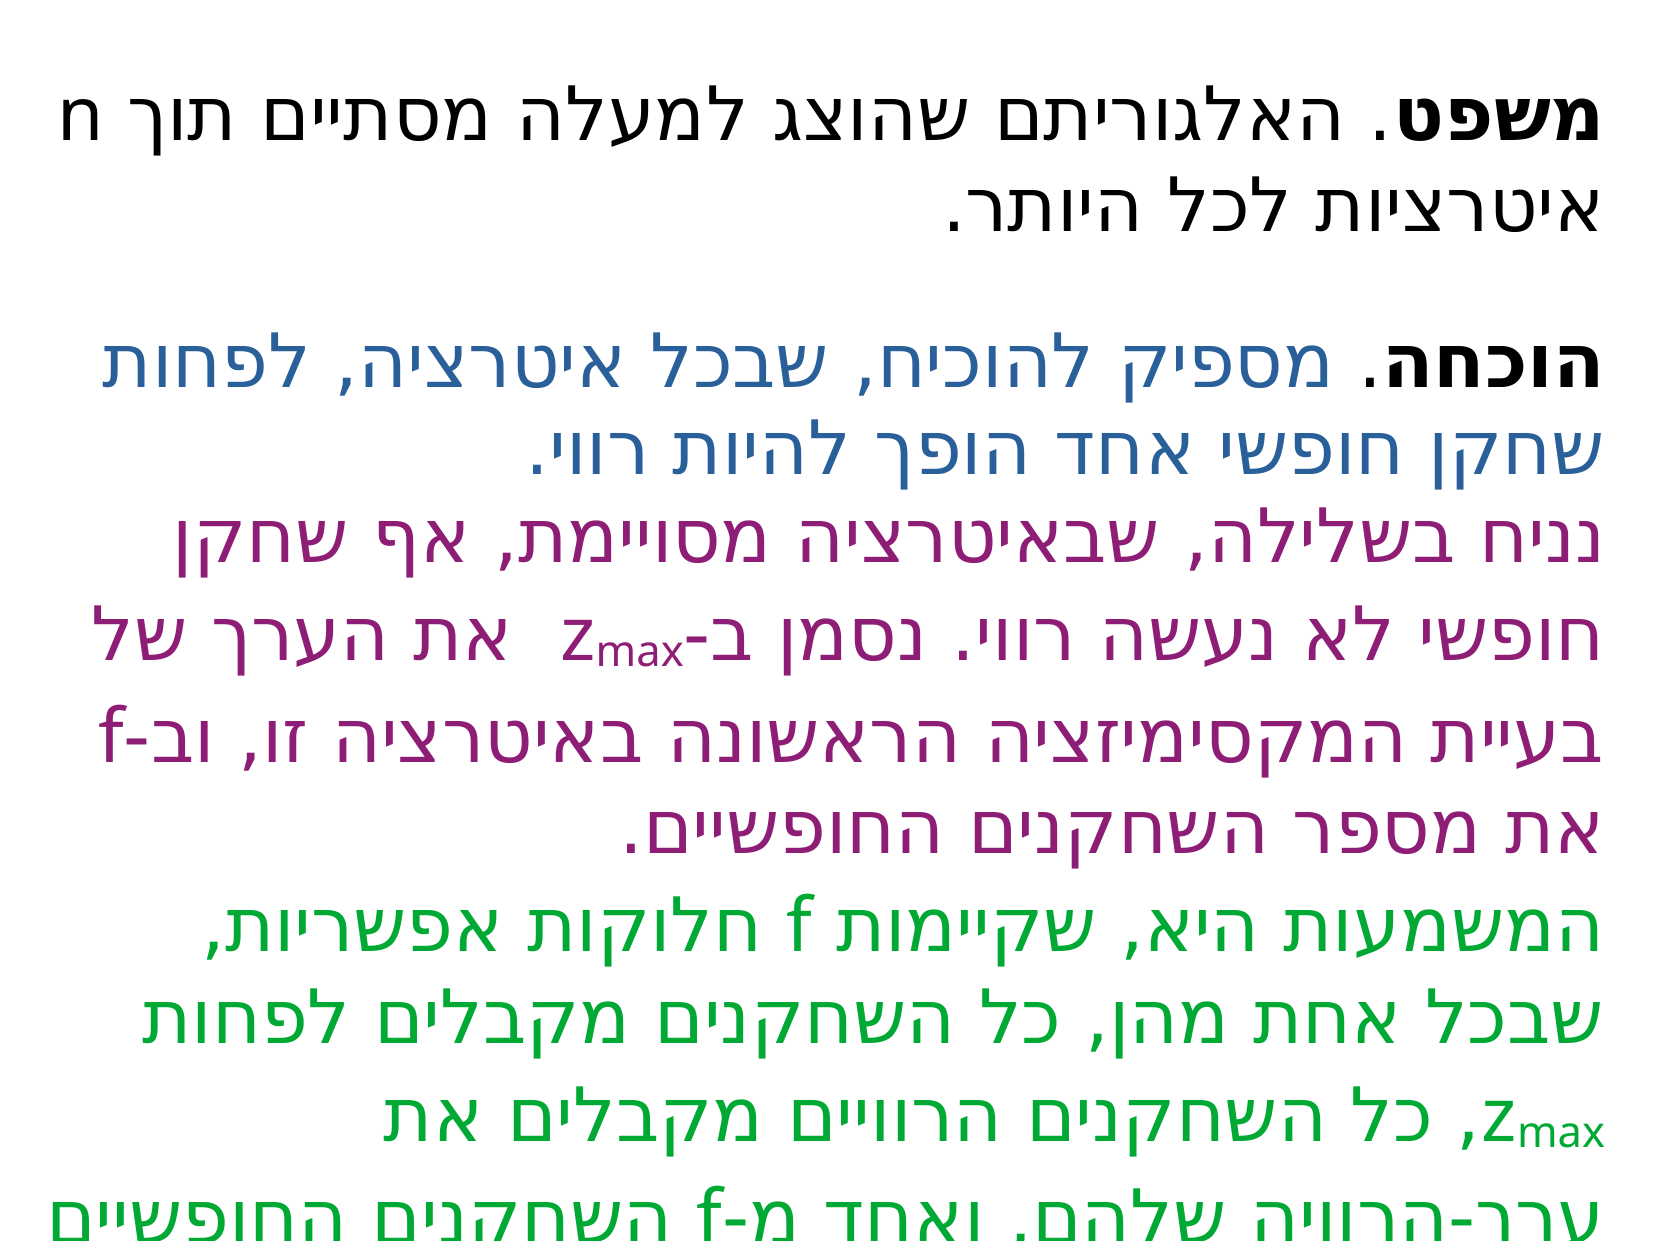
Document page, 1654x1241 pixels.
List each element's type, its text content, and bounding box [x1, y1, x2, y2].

text_box משפט. האלגוריתם שהוצג למעלה מסתיים תוך n איטרציות לכל היותר. הוכחה. מספיק להוכיח, שבכל איטרציה, לפחות שחקן חופשי אחד הופך להיות רווי. נניח בשלילה, שבאיטרציה מסויימת, אף שחקן חופשי לא נעשה רווי. נסמן ב-zmax את הערך של בעיית המקסימיזציה הראשונה באיטרציה זו, וב-f את מספר השחקנים החופשיים. המשמעות היא, שקיימות f חלוקות אפשריות, שבכל אחת מהן, כל השחקנים מקבלים לפחות zmax, כל השחקנים הרוויים מקבלים את ערך-הרוויה שלהם, ואחד מ-f השחקנים החופשיים מקבל ערך גדול ממש מ-zmax. [30, 52, 1621, 1201]
